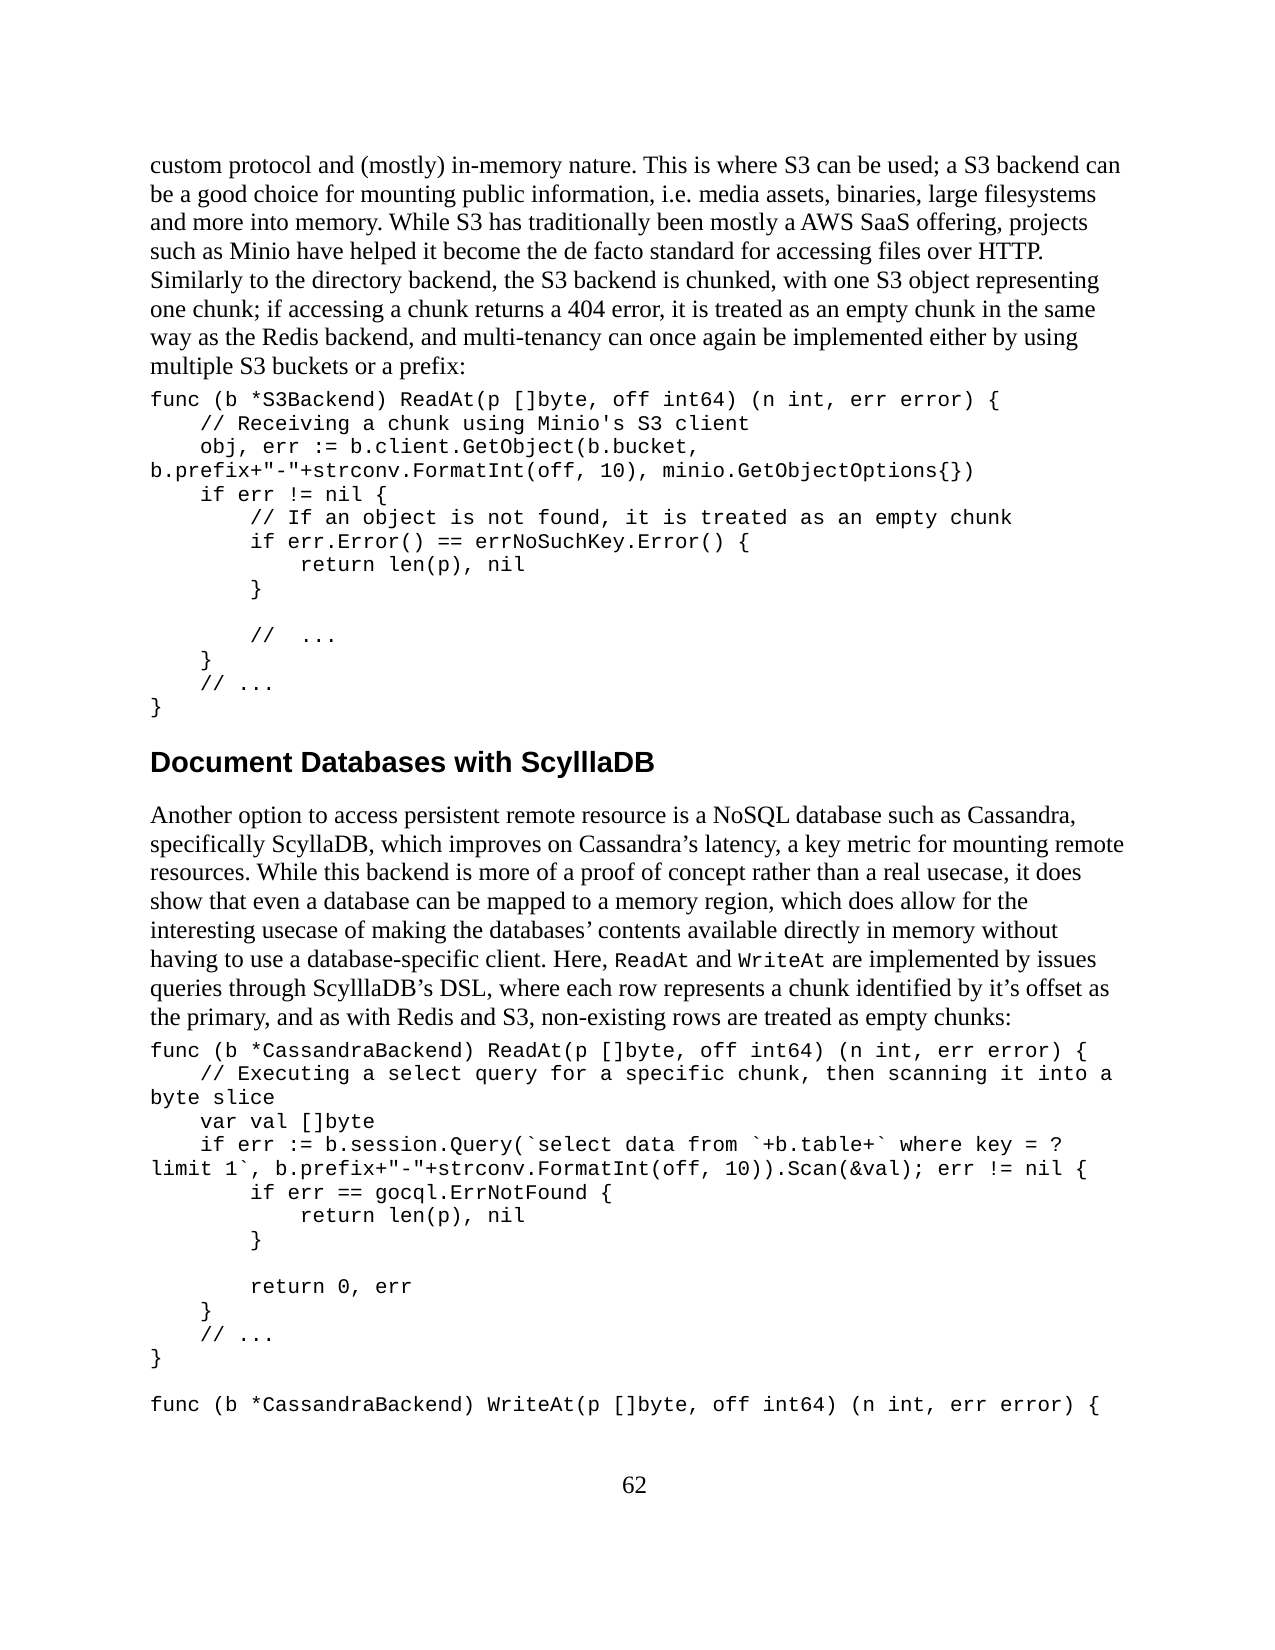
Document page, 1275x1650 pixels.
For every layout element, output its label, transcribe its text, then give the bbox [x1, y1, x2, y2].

text if err.Error() == errNoSuchKey.Error() { [150, 531, 1125, 554]
text func (b *S3Backend) ReadAt(p []byte, off int64) (n int, err error) { [150, 389, 1125, 413]
text return 0, err [150, 1276, 1125, 1300]
text } [150, 1347, 1125, 1371]
text func (b *CassandraBackend) ReadAt(p []byte, off int64) (n int, err error) { [150, 1040, 1125, 1063]
text obj, err := b.client.GetObject(b.bucket, b.prefix+"-"+strconv.FormatInt(off, 10), minio.GetObjectOptions{}) [150, 436, 1125, 483]
text } [150, 649, 1125, 673]
text } [150, 578, 1125, 602]
text // Executing a select query for a specific chunk, then scanning it into a byte slice [150, 1063, 1125, 1111]
text custom protocol and (mostly) in-memory nature. This is where S3 can be used; a S3 backend can be a good choice for mounting public information, i.e. media assets, binaries, large filesystems and more into memory. While S3 has traditionally been mostly a AWS SaaS offering, projects such as Minio have helped it become the de facto standard for accessing files over HTTP. Similarly to the directory backend, the S3 backend is chunked, with one S3 object representing one chunk; if accessing a chunk returns a 404 error, it is treated as an empty chunk in the same way as the Redis backend, and multi-tenancy can once again be implemented either by using multiple S3 buckets or a prefix: [150, 150, 1125, 380]
text var val []byte [150, 1111, 1125, 1134]
text // ... [150, 625, 1125, 649]
text // If an object is not found, it is treated as an empty chunk [150, 507, 1125, 531]
text // Receiving a chunk using Minio's S3 client [150, 413, 1125, 436]
text } [150, 696, 1125, 720]
text return len(p), nil [150, 554, 1125, 578]
text // ... [150, 673, 1125, 696]
subtitle Document Databases with ScylllaDB [150, 745, 1125, 778]
text func (b *CassandraBackend) WriteAt(p []byte, off int64) (n int, err error) { [150, 1394, 1125, 1418]
text } [150, 1300, 1125, 1323]
text if err := b.session.Query(`select data from `+b.table+` where key = ? limit 1`, b.prefix+"-"+strconv.FormatInt(off, 10)).Scan(&val); err != nil { [150, 1134, 1125, 1182]
text if err != nil { [150, 483, 1125, 507]
text if err == gocql.ErrNotFound { [150, 1182, 1125, 1205]
text } [150, 1229, 1125, 1253]
text Another option to access persistent remote resource is a NoSQL database such as Cassandra, specifically ScyllaDB, which improves on Cassandra’s latency, a key metric for mounting remote resources. While this backend is more of a proof of concept rather than a real usecase, it does show that even a database can be mapped to a memory region, which does allow for the interesting usecase of making the databases’ contents available directly in memory without having to use a database-specific client. Here, ReadAt and WriteAt are implemented by issues queries through ScylllaDB’s DSL, where each row represents a chunk identified by it’s offset as the primary, and as with Redis and S3, non-existing rows are treated as empty chunks: [150, 800, 1125, 1031]
text return len(p), nil [150, 1205, 1125, 1229]
text // ... [150, 1323, 1125, 1347]
